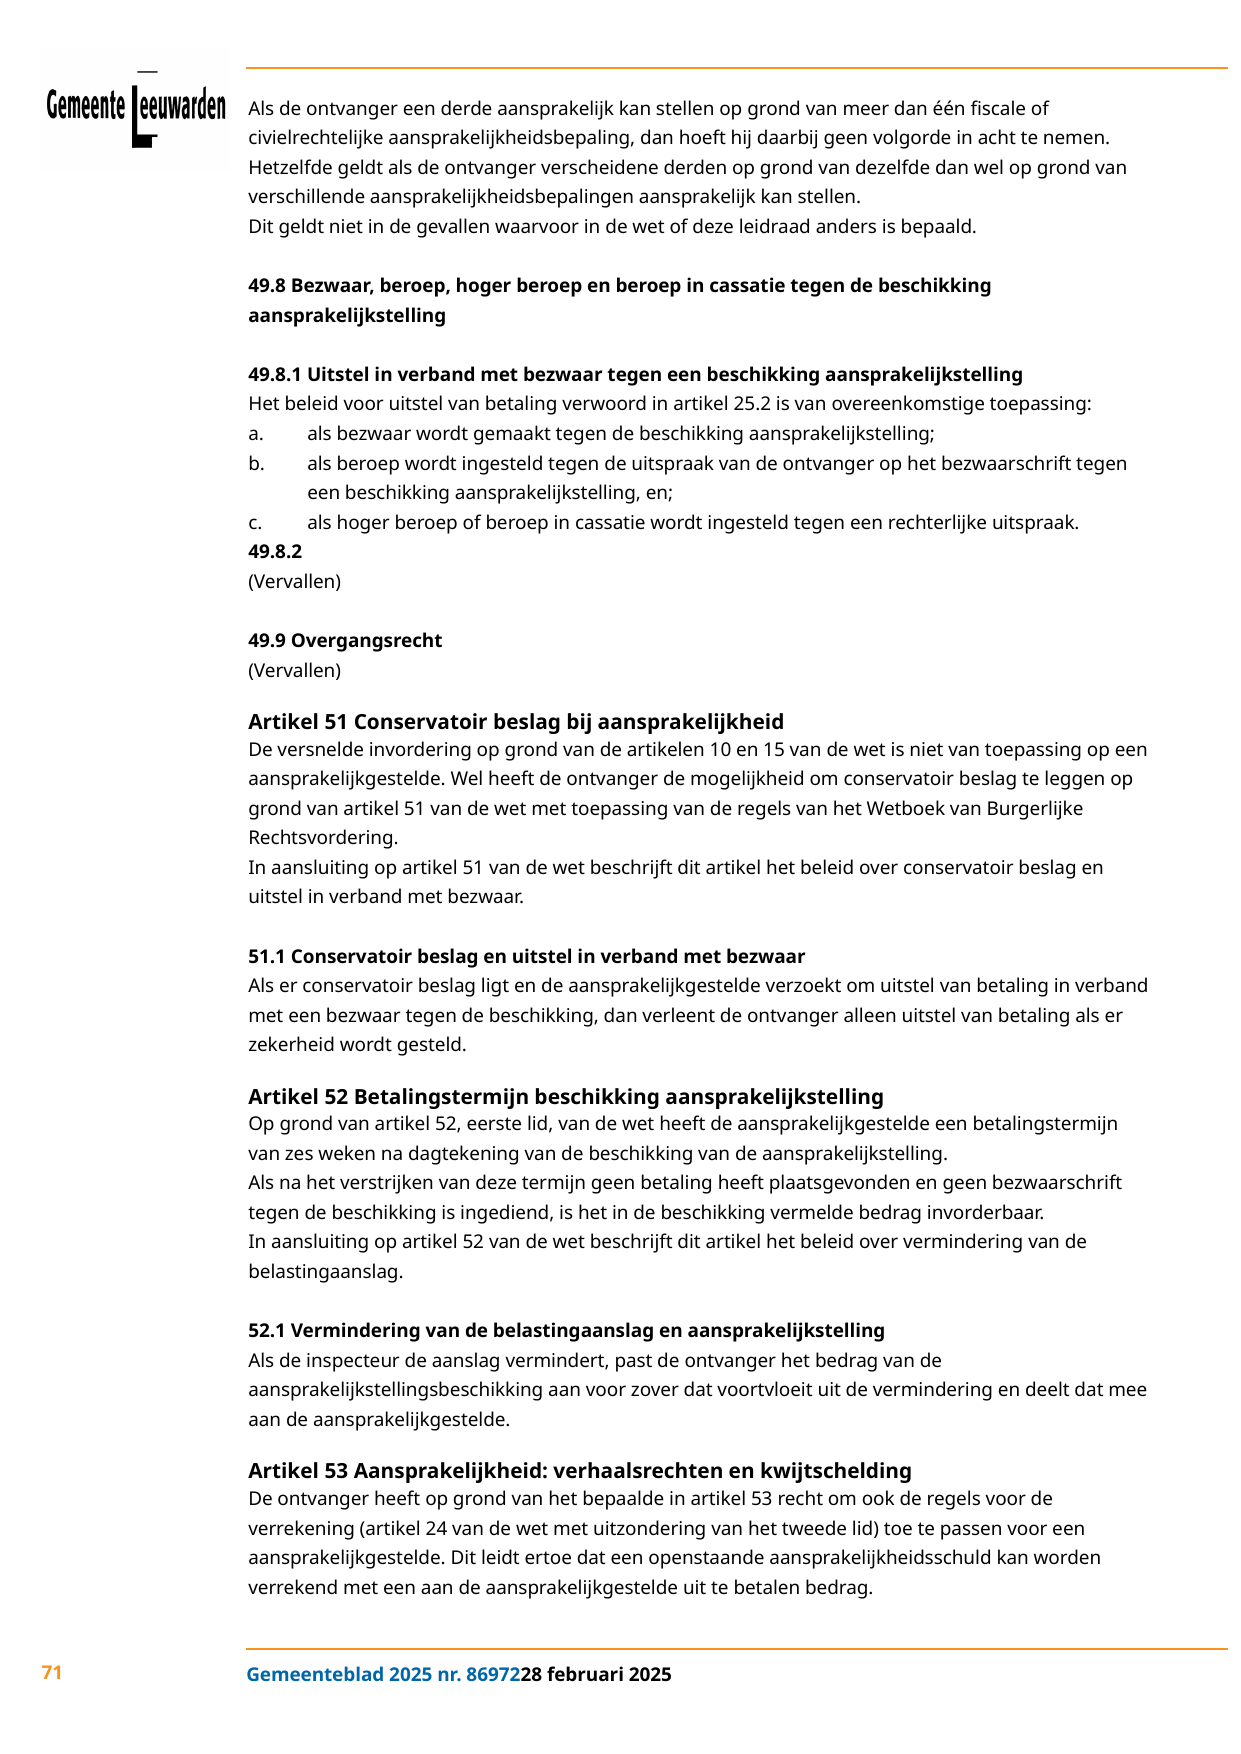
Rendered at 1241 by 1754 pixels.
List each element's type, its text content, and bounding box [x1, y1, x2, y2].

text Als de inspecteur de aanslag vermindert, past de ontvanger het bedrag van de aansprakelijkstellingsbeschikking aan voor zover dat voortvloeit uit de vermindering en deelt dat mee aan de aansprakelijkgestelde. [248, 1347, 1152, 1432]
text 49.8.2 [248, 538, 1152, 564]
text 49.8.1 Uitstel in verband met bezwaar tegen een beschikking aansprakelijkstelling [248, 361, 1152, 387]
text 51.1 Conservatoir beslag en uitstel in verband met bezwaar [248, 943, 1152, 968]
list als hoger beroep of beroep in cassatie wordt ingesteld tegen een rechterlijke uitspraak. [248, 509, 1152, 535]
text Op grond van artikel 52, eerste lid, van de wet heeft de aansprakelijkgestelde een betalingstermijn van zes weken na dagtekening van de beschikking van de aansprakelijkstelling. [248, 1110, 1152, 1166]
text Artikel 51 Conservatoir beslag bij aansprakelijkheid [248, 707, 1152, 736]
text 49.8 Bezwaar, beroep, hoger beroep en beroep in cassatie tegen de beschikking aansprakelijkstelling [248, 272, 1152, 328]
text De versnelde invordering op grond van de artikelen 10 en 15 van de wet is niet van toepassing op een aansprakelijkgestelde. Wel heeft de ontvanger de mogelijkheid om conservatoir beslag te leggen op grond van artikel 51 van de wet met toepassing van de regels van het Wetboek van Burgerlijke Rechtsvordering. [248, 736, 1152, 850]
list als beroep wordt ingesteld tegen de uitspraak van de ontvanger op het bezwaarschrift tegen een beschikking aansprakelijkstelling, en; [248, 450, 1152, 505]
text (Vervallen) [248, 657, 1152, 683]
text Het beleid voor uitstel van betaling verwoord in artikel 25.2 is van overeenkomstige toepassing: [248, 391, 1152, 416]
text Dit geldt niet in de gevallen waarvoor in de wet of deze leidraad anders is bepaald. [248, 213, 1152, 239]
text De ontvanger heeft op grond van het bepaalde in artikel 53 recht om ook de regels voor de verrekening (artikel 24 van de wet met uitzondering van het tweede lid) toe te passen voor een aansprakelijkgestelde. Dit leidt ertoe dat een openstaande aansprakelijkheidsschuld kan worden verrekend met een aan de aansprakelijkgestelde uit te betalen bedrag. [248, 1485, 1152, 1599]
text In aansluiting op artikel 51 van de wet beschrijft dit artikel het beleid over conservatoir beslag en uitstel in verband met bezwaar. [248, 854, 1152, 909]
text 52.1 Vermindering van de belastingaanslag en aansprakelijkstelling [248, 1317, 1152, 1343]
text Als er conservatoir beslag ligt en de aansprakelijkgestelde verzoekt om uitstel van betaling in verband met een bezwaar tegen de beschikking, dan verleent de ontvanger alleen uitstel van betaling als er zekerheid wordt gesteld. [248, 972, 1152, 1057]
text 49.9 Overgangsrecht [248, 627, 1152, 653]
text Als de ontvanger een derde aansprakelijk kan stellen op grond van meer dan één fiscale of civielrechtelijke aansprakelijkheidsbepaling, dan hoeft hij daarbij geen volgorde in acht te nemen. Hetzelfde geldt als de ontvanger verscheidene derden op grond van dezelfde dan wel op grond van verschillende aansprakelijkheidsbepalingen aansprakelijk kan stellen. [248, 95, 1152, 209]
text Als na het verstrijken van deze termijn geen betaling heeft plaatsgevonden en geen bezwaarschrift tegen de beschikking is ingediend, is het in de beschikking vermelde bedrag invorderbaar. [248, 1169, 1152, 1225]
text Artikel 52 Betalingstermijn beschikking aansprakelijkstelling [248, 1082, 1152, 1110]
list als bezwaar wordt gemaakt tegen de beschikking aansprakelijkstelling; [248, 420, 1152, 446]
text Artikel 53 Aansprakelijkheid: verhaalsrechten en kwijtschelding [248, 1457, 1152, 1485]
picture [41, 47, 231, 172]
text (Vervallen) [248, 568, 1152, 594]
text In aansluiting op artikel 52 van de wet beschrijft dit artikel het beleid over vermindering van de belastingaanslag. [248, 1229, 1152, 1284]
